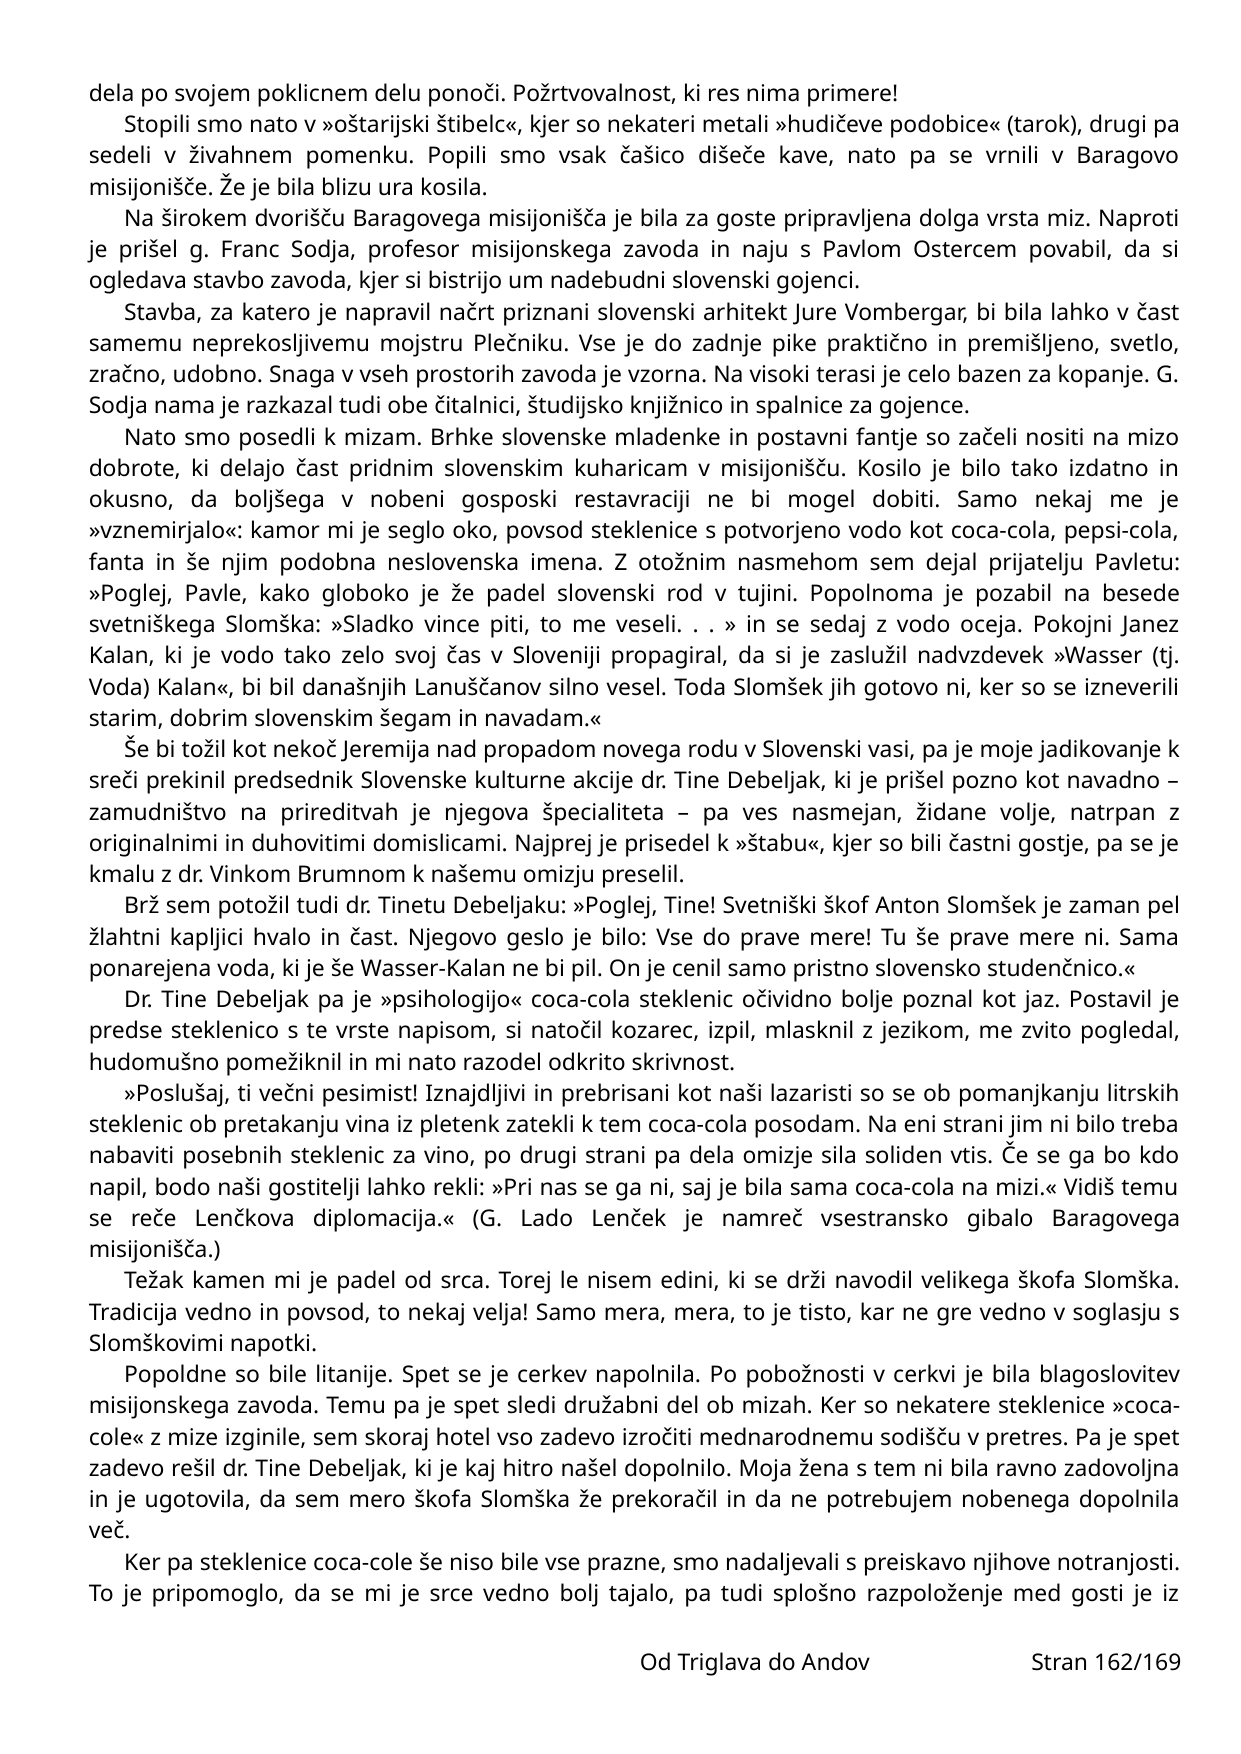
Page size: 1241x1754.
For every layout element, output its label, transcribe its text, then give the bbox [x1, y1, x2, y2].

text Popoldne so bile litanije. Spet se je cerkev napolnila. Po pobožnosti v cerkvi je bila blagoslovitev misijonskega zavoda. Temu pa je spet sledi družabni del ob mizah. Ker so nekatere steklenice »coca-cole« z mize izginile, sem skoraj hotel vso zadevo izročiti mednarodnemu sodišču v pretres. Pa je spet zadevo rešil dr. Tine Debeljak, ki je kaj hitro našel dopolnilo. Moja žena s tem ni bila ravno zadovoljna in je ugotovila, da sem mero škofa Slomška že prekoračil in da ne potrebujem nobenega dopolnila več. [88, 1358, 1181, 1546]
text Na širokem dvorišču Baragovega misijonišča je bila za goste pripravljena dolga vrsta miz. Naproti je prišel g. Franc Sodja, profesor misijonskega zavoda in naju s Pavlom Ostercem povabil, da si ogledava stavbo zavoda, kjer si bistrijo um nadebudni slovenski gojenci. [88, 202, 1181, 296]
text Nato smo posedli k mizam. Brhke slovenske mladenke in postavni fantje so začeli nositi na mizo dobrote, ki delajo čast pridnim slovenskim kuharicam v misijonišču. Kosilo je bilo tako izdatno in okusno, da boljšega v nobeni gosposki restavraciji ne bi mogel dobiti. Samo nekaj me je »vznemirjalo«: kamor mi je seglo oko, povsod steklenice s potvorjeno vodo kot coca-cola, pepsi-cola, fanta in še njim podobna neslovenska imena. Z otožnim nasmehom sem dejal prijatelju Pavletu: »Poglej, Pavle, kako globoko je že padel slovenski rod v tujini. Popolnoma je pozabil na besede svetniškega Slomška: »Sladko vince piti, to me veseli. . . » in se sedaj z vodo oceja. Pokojni Janez Kalan, ki je vodo tako zelo svoj čas v Sloveniji propagiral, da si je zaslužil nadvzdevek »Wasser (tj. Voda) Kalan«, bi bil današnjih Lanuščanov silno vesel. Toda Slomšek jih gotovo ni, ker so se izneverili starim, dobrim slovenskim šegam in navadam.« [88, 421, 1181, 733]
text Stavba, za katero je napravil načrt priznani slovenski arhitekt Jure Vombergar, bi bila lahko v čast samemu neprekosljivemu mojstru Plečniku. Vse je do zadnje pike praktično in premišljeno, svetlo, zračno, udobno. Snaga v vseh prostorih zavoda je vzorna. Na visoki terasi je celo bazen za kopanje. G. Sodja nama je razkazal tudi obe čitalnici, študijsko knjižnico in spalnice za gojence. [88, 296, 1181, 421]
text Stopili smo nato v »oštarijski štibelc«, kjer so nekateri metali »hudičeve podobice« (tarok), drugi pa sedeli v živahnem pomenku. Popili smo vsak čašico dišeče kave, nato pa se vrnili v Baragovo misijonišče. Že je bila blizu ura kosila. [88, 108, 1181, 202]
text Brž sem potožil tudi dr. Tinetu Debeljaku: »Poglej, Tine! Svetniški škof Anton Slomšek je zaman pel žlahtni kapljici hvalo in čast. Njegovo geslo je bilo: Vse do prave mere! Tu še prave mere ni. Sama ponarejena voda, ki je še Wasser-Kalan ne bi pil. On je cenil samo pristno slovensko studenčnico.« [88, 889, 1181, 983]
text Težak kamen mi je padel od srca. Torej le nisem edini, ki se drži navodil velikega škofa Slomška. Tradicija vedno in povsod, to nekaj velja! Samo mera, mera, to je tisto, kar ne gre vedno v soglasju s Slomškovimi napotki. [88, 1264, 1181, 1358]
text Dr. Tine Debeljak pa je »psihologijo« coca-cola steklenic očividno bolje poznal kot jaz. Postavil je predse steklenico s te vrste napisom, si natočil kozarec, izpil, mlasknil z jezikom, me zvito pogledal, hudomušno pomežiknil in mi nato razodel odkrito skrivnost. [88, 983, 1181, 1077]
text dela po svojem poklicnem delu ponoči. Požrtvovalnost, ki res nima primere! [88, 77, 1181, 108]
text Še bi tožil kot nekoč Jeremija nad propadom novega rodu v Slovenski vasi, pa je moje jadikovanje k sreči prekinil predsednik Slovenske kulturne akcije dr. Tine Debeljak, ki je prišel pozno kot navadno – zamudništvo na prireditvah je njegova špecialiteta – pa ves nasmejan, židane volje, natrpan z originalnimi in duhovitimi domislicami. Najprej je prisedel k »štabu«, kjer so bili častni gostje, pa se je kmalu z dr. Vinkom Brumnom k našemu omizju preselil. [88, 733, 1181, 889]
text Ker pa steklenice coca-cole še niso bile vse prazne, smo nadaljevali s preiskavo njihove notranjosti. To je pripomoglo, da se mi je srce vedno bolj tajalo, pa tudi splošno razpoloženje med gosti je iz [88, 1546, 1181, 1608]
text »Poslušaj, ti večni pesimist! Iznajdljivi in prebrisani kot naši lazaristi so se ob pomanjkanju litrskih steklenic ob pretakanju vina iz pletenk zatekli k tem coca-cola posodam. Na eni strani jim ni bilo treba nabaviti posebnih steklenic za vino, po drugi strani pa dela omizje sila soliden vtis. Če se ga bo kdo napil, bodo naši gostitelji lahko rekli: »Pri nas se ga ni, saj je bila sama coca-cola na mizi.« Vidiš temu se reče Lenčkova diplomacija.« (G. Lado Lenček je namreč vsestransko gibalo Baragovega misijonišča.) [88, 1077, 1181, 1264]
